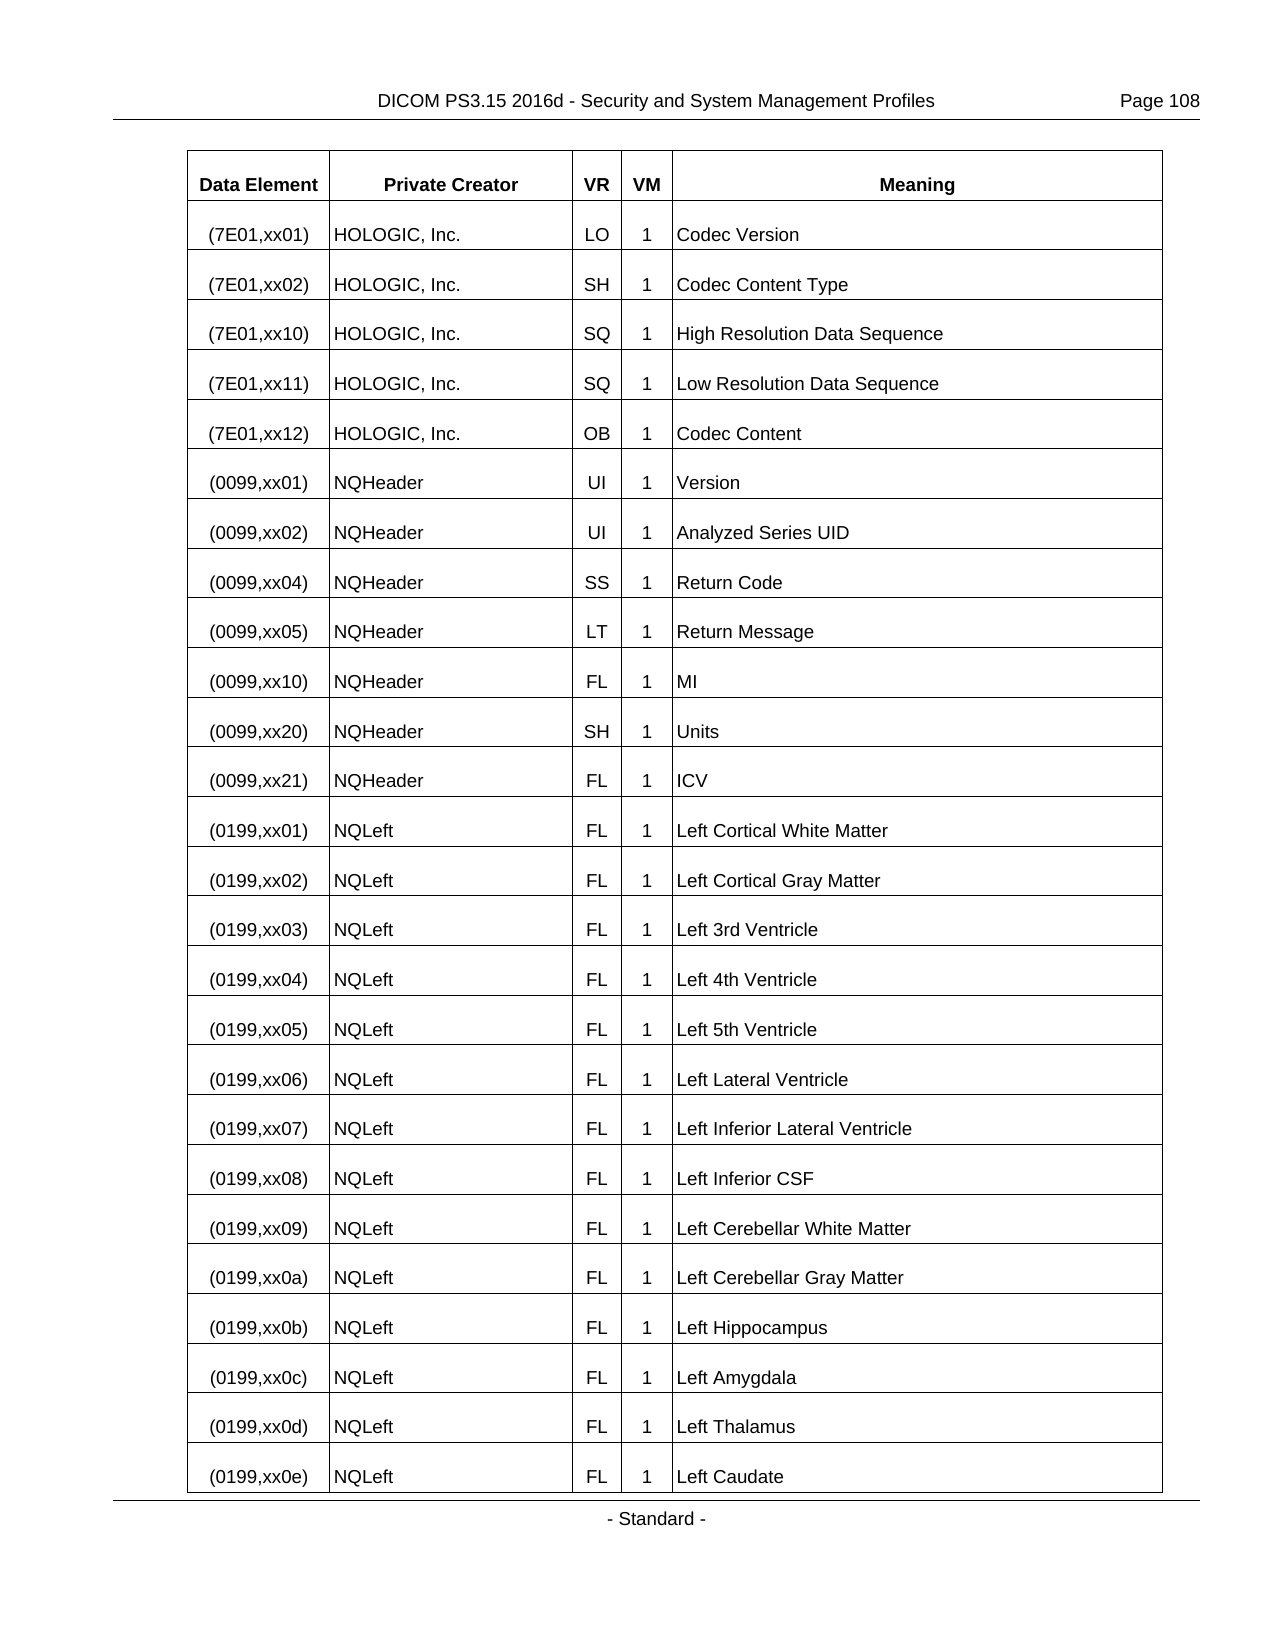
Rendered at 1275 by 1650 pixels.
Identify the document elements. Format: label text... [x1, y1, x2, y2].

table_cell NQLeft [330, 1393, 572, 1442]
table_cell NQLeft [330, 847, 572, 895]
table_cell Left Cerebellar Gray Matter [673, 1244, 1162, 1293]
table_cell HOLOGIC, Inc. [330, 350, 572, 398]
table_cell Return Message [673, 598, 1162, 647]
table_cell (0199,xx0d) [188, 1393, 329, 1442]
table_cell NQLeft [330, 1294, 572, 1342]
table_cell NQHeader [330, 598, 572, 647]
table_cell 1 [622, 598, 672, 647]
table_cell NQLeft [330, 1195, 572, 1243]
table_cell FL [573, 847, 621, 895]
table_cell Left Inferior Lateral Ventricle [673, 1095, 1162, 1144]
table_cell NQHeader [330, 648, 572, 697]
table_cell LO [573, 201, 621, 249]
table_cell Left Lateral Ventricle [673, 1045, 1162, 1094]
table_cell FL [573, 648, 621, 697]
table_cell SQ [573, 300, 621, 349]
table_cell NQHeader [330, 747, 572, 796]
table_cell Version [673, 449, 1162, 498]
table_cell FL [573, 896, 621, 945]
table_cell FL [573, 996, 621, 1044]
table_cell (0199,xx0c) [188, 1344, 329, 1392]
table_cell HOLOGIC, Inc. [330, 201, 572, 249]
table_cell NQLeft [330, 1443, 572, 1492]
table_cell 1 [622, 1195, 672, 1243]
table_cell LT [573, 598, 621, 647]
table_cell (0099,xx02) [188, 499, 329, 547]
table_cell Left 3rd Ventricle [673, 896, 1162, 945]
table_cell NQHeader [330, 549, 572, 597]
table_cell NQLeft [330, 896, 572, 945]
table_cell Units [673, 698, 1162, 746]
table_cell 1 [622, 896, 672, 945]
table_cell MI [673, 648, 1162, 697]
table_cell (0199,xx0e) [188, 1443, 329, 1492]
table_cell (0199,xx08) [188, 1145, 329, 1193]
table_cell FL [573, 1443, 621, 1492]
table_cell 1 [622, 400, 672, 448]
table_cell (0199,xx01) [188, 797, 329, 846]
table_cell (0199,xx03) [188, 896, 329, 945]
table_cell (7E01,xx10) [188, 300, 329, 349]
table_cell Return Code [673, 549, 1162, 597]
table_cell (0099,xx20) [188, 698, 329, 746]
table_cell 1 [622, 201, 672, 249]
table_cell Codec Content [673, 400, 1162, 448]
table_cell Left Cortical White Matter [673, 797, 1162, 846]
table_cell Low Resolution Data Sequence [673, 350, 1162, 398]
table_cell Left Hippocampus [673, 1294, 1162, 1342]
table_cell (0199,xx05) [188, 996, 329, 1044]
table_cell (0099,xx04) [188, 549, 329, 597]
table_cell (7E01,xx12) [188, 400, 329, 448]
table_cell 1 [622, 996, 672, 1044]
table_cell 1 [622, 549, 672, 597]
table_cell 1 [622, 1244, 672, 1293]
table_header VM [622, 151, 672, 200]
table_cell (0199,xx04) [188, 946, 329, 995]
table_cell FL [573, 1244, 621, 1293]
table_cell OB [573, 400, 621, 448]
table_cell FL [573, 1195, 621, 1243]
table_cell NQLeft [330, 1095, 572, 1144]
table_cell (0099,xx21) [188, 747, 329, 796]
table_cell 1 [622, 698, 672, 746]
table_cell (0199,xx0b) [188, 1294, 329, 1342]
table_cell 1 [622, 797, 672, 846]
table_cell 1 [622, 1393, 672, 1442]
table_cell NQHeader [330, 698, 572, 746]
table_header Meaning [673, 151, 1162, 200]
table_cell Codec Content Type [673, 250, 1162, 299]
table_cell HOLOGIC, Inc. [330, 400, 572, 448]
table_cell 1 [622, 1045, 672, 1094]
table_cell 1 [622, 1095, 672, 1144]
table_cell FL [573, 797, 621, 846]
table_cell NQLeft [330, 996, 572, 1044]
table_cell High Resolution Data Sequence [673, 300, 1162, 349]
table_cell UI [573, 449, 621, 498]
table_cell Left Cortical Gray Matter [673, 847, 1162, 895]
table_cell SS [573, 549, 621, 597]
table_cell Left Amygdala [673, 1344, 1162, 1392]
table_cell UI [573, 499, 621, 547]
table_cell 1 [622, 250, 672, 299]
table_cell 1 [622, 747, 672, 796]
table_cell NQHeader [330, 499, 572, 547]
table_cell Left Cerebellar White Matter [673, 1195, 1162, 1243]
table_cell (0099,xx01) [188, 449, 329, 498]
table_cell 1 [622, 350, 672, 398]
table_cell 1 [622, 1443, 672, 1492]
table_cell NQHeader [330, 449, 572, 498]
table_cell (0199,xx0a) [188, 1244, 329, 1293]
table_cell (0199,xx07) [188, 1095, 329, 1144]
table_cell 1 [622, 847, 672, 895]
table_cell SH [573, 250, 621, 299]
table_cell (0199,xx09) [188, 1195, 329, 1243]
table_cell 1 [622, 1145, 672, 1193]
table_cell NQLeft [330, 1045, 572, 1094]
table_cell FL [573, 1393, 621, 1442]
table_cell FL [573, 1045, 621, 1094]
table_cell 1 [622, 449, 672, 498]
table_cell NQLeft [330, 1244, 572, 1293]
table_cell Left Inferior CSF [673, 1145, 1162, 1193]
table_cell (0099,xx10) [188, 648, 329, 697]
table_cell 1 [622, 1344, 672, 1392]
table_cell FL [573, 1145, 621, 1193]
table_cell Left Caudate [673, 1443, 1162, 1492]
table_cell NQLeft [330, 946, 572, 995]
table_cell (0199,xx06) [188, 1045, 329, 1094]
table_cell (0099,xx05) [188, 598, 329, 647]
table_cell FL [573, 1095, 621, 1144]
table_cell FL [573, 1344, 621, 1392]
table_cell FL [573, 1294, 621, 1342]
table_cell NQLeft [330, 1145, 572, 1193]
table_header Data Element [188, 151, 329, 200]
table_cell Left Thalamus [673, 1393, 1162, 1442]
table_cell 1 [622, 648, 672, 697]
table_cell NQLeft [330, 797, 572, 846]
table_cell ICV [673, 747, 1162, 796]
table_cell Left 4th Ventricle [673, 946, 1162, 995]
table_cell 1 [622, 946, 672, 995]
table_cell FL [573, 747, 621, 796]
table_cell (7E01,xx02) [188, 250, 329, 299]
table_cell 1 [622, 1294, 672, 1342]
table_cell Left 5th Ventricle [673, 996, 1162, 1044]
table_cell FL [573, 946, 621, 995]
table_cell NQLeft [330, 1344, 572, 1392]
table_cell Codec Version [673, 201, 1162, 249]
table_header Private Creator [330, 151, 572, 200]
table_cell (7E01,xx11) [188, 350, 329, 398]
table_cell 1 [622, 499, 672, 547]
table_cell HOLOGIC, Inc. [330, 300, 572, 349]
table_cell HOLOGIC, Inc. [330, 250, 572, 299]
table_cell 1 [622, 300, 672, 349]
table_cell SQ [573, 350, 621, 398]
table_cell (7E01,xx01) [188, 201, 329, 249]
table_header VR [573, 151, 621, 200]
table_cell (0199,xx02) [188, 847, 329, 895]
table_cell SH [573, 698, 621, 746]
table_cell Analyzed Series UID [673, 499, 1162, 547]
